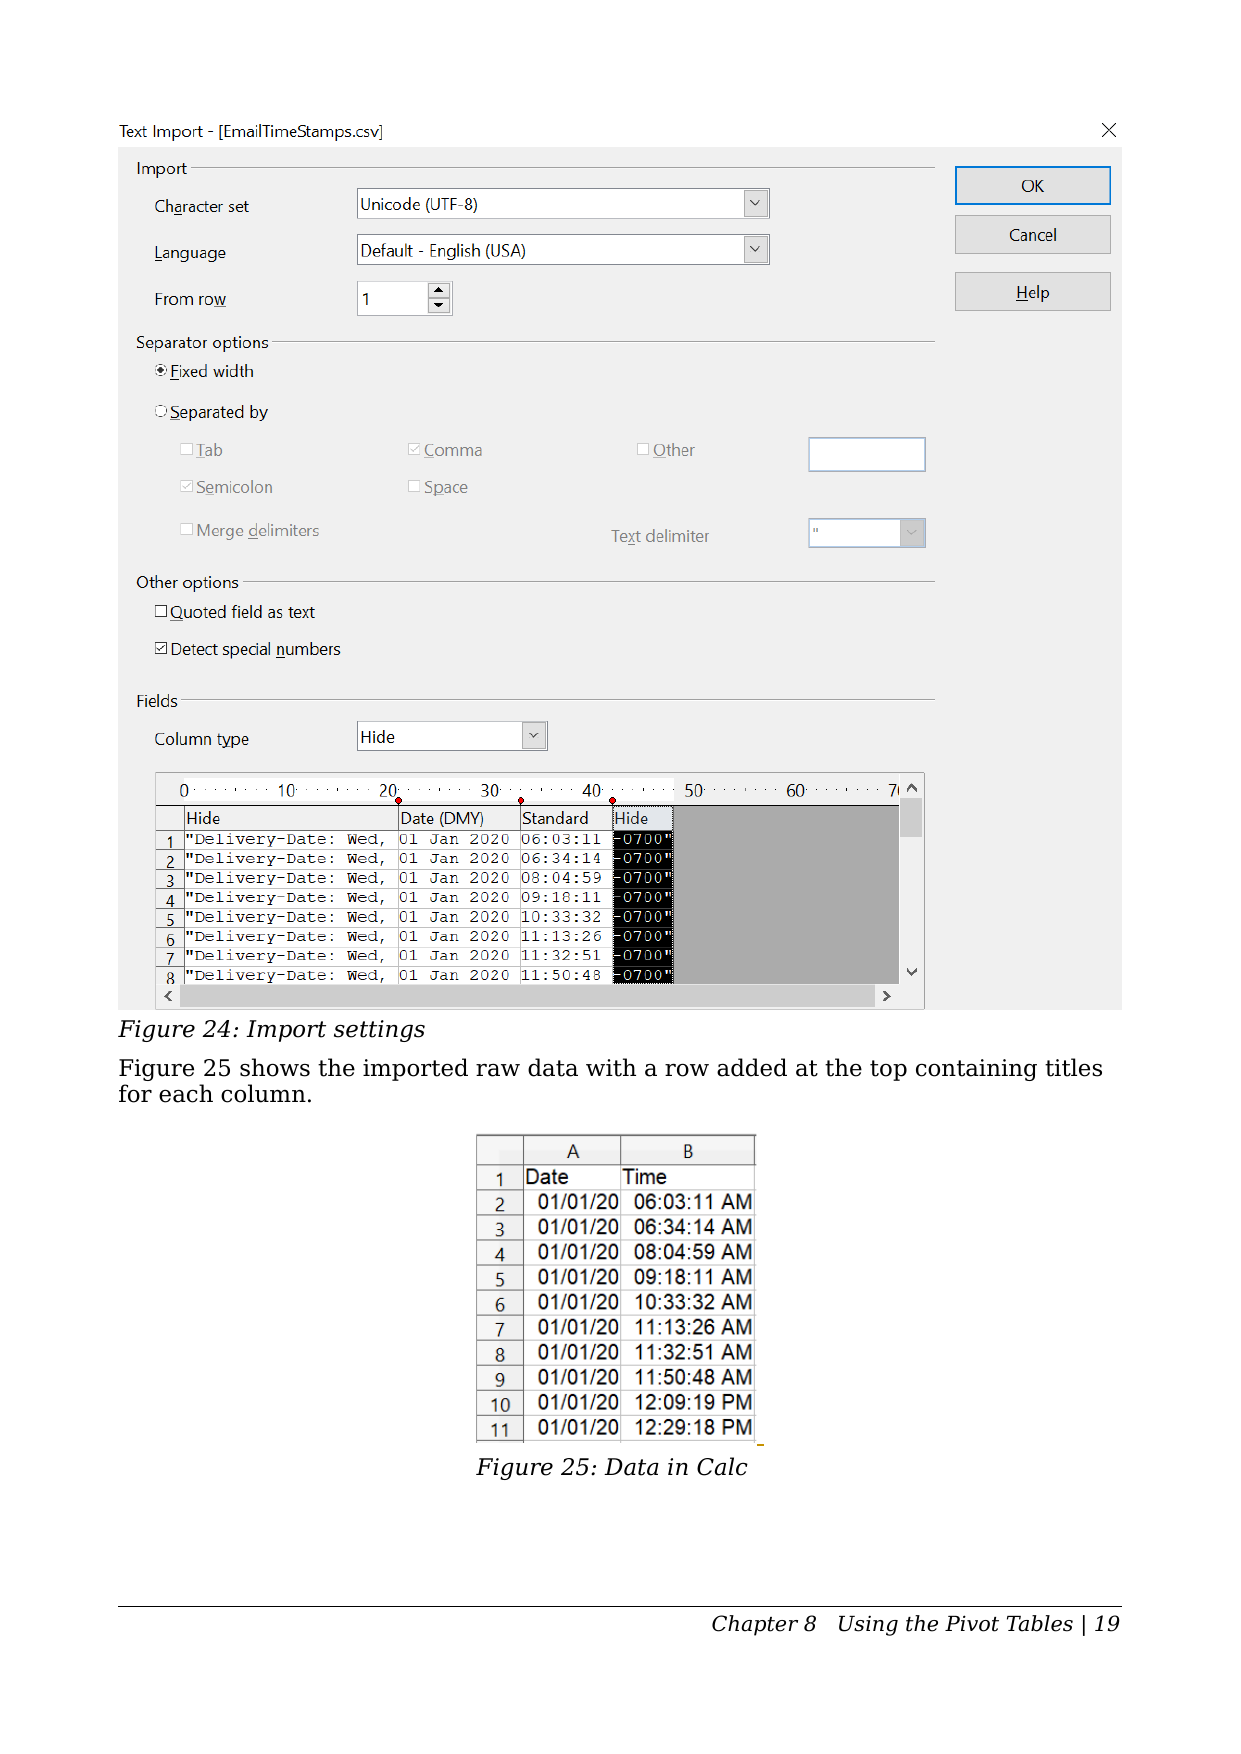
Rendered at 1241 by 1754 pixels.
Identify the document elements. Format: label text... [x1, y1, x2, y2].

text Figure 25: Data in Calc [476, 1454, 764, 1481]
picture [476, 1133, 757, 1443]
picture [118, 118, 1122, 1010]
text Figure 25 shows the imported raw data with a row added at the top containing titles for each column. [118, 1055, 1122, 1108]
text Figure 24: Import settings [118, 1016, 1122, 1042]
